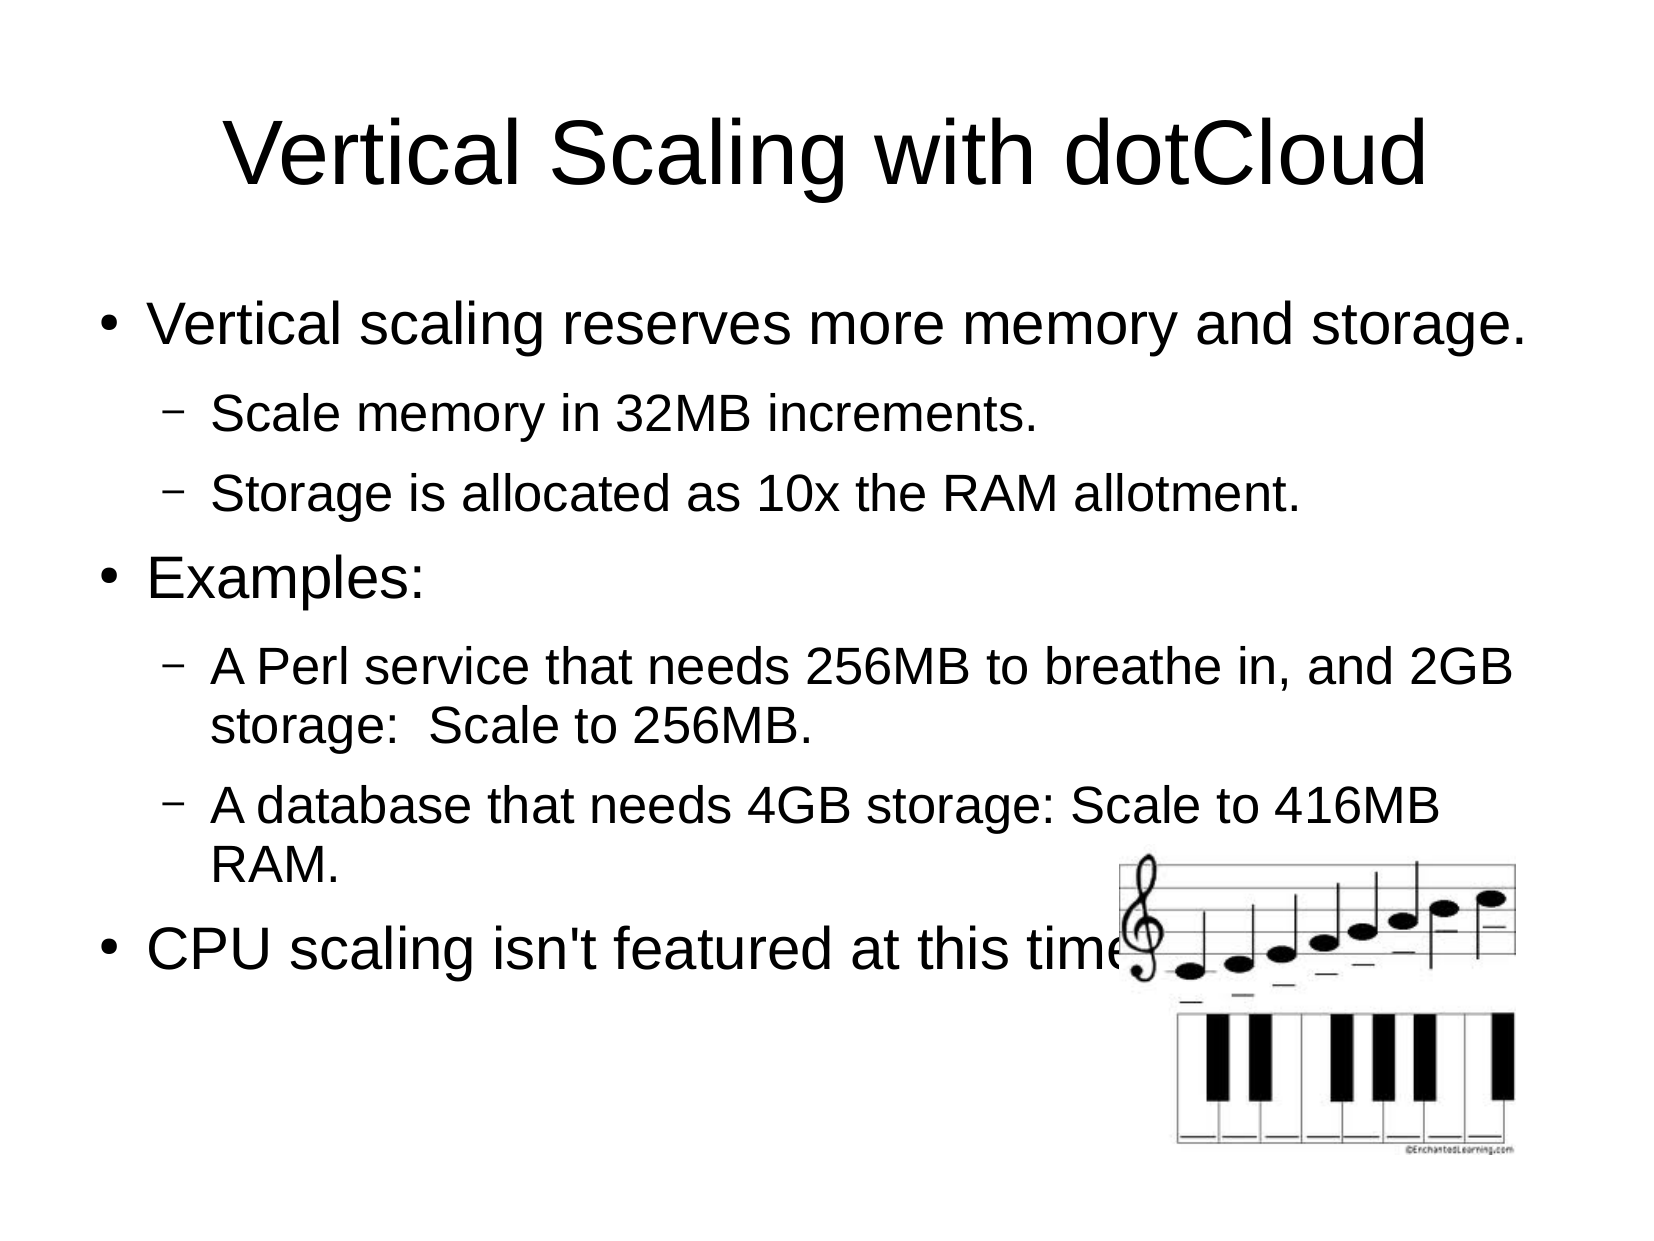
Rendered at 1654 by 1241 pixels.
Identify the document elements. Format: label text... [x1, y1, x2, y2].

list Vertical scaling reserves more memory and storage. Scale memory in 32MB increments. Storage is allocated as 10x the RAM allotment. Examples: A Perl service that needs 256MB to breathe in, and 2GB storage: Scale to 256MB. A database that needs 4GB storage: Scale to 416MB RAM. CPU scaling isn't featured at this time. [82, 290, 1538, 1010]
picture [1119, 844, 1516, 1156]
title Vertical Scaling with dotCloud [82, 49, 1571, 257]
